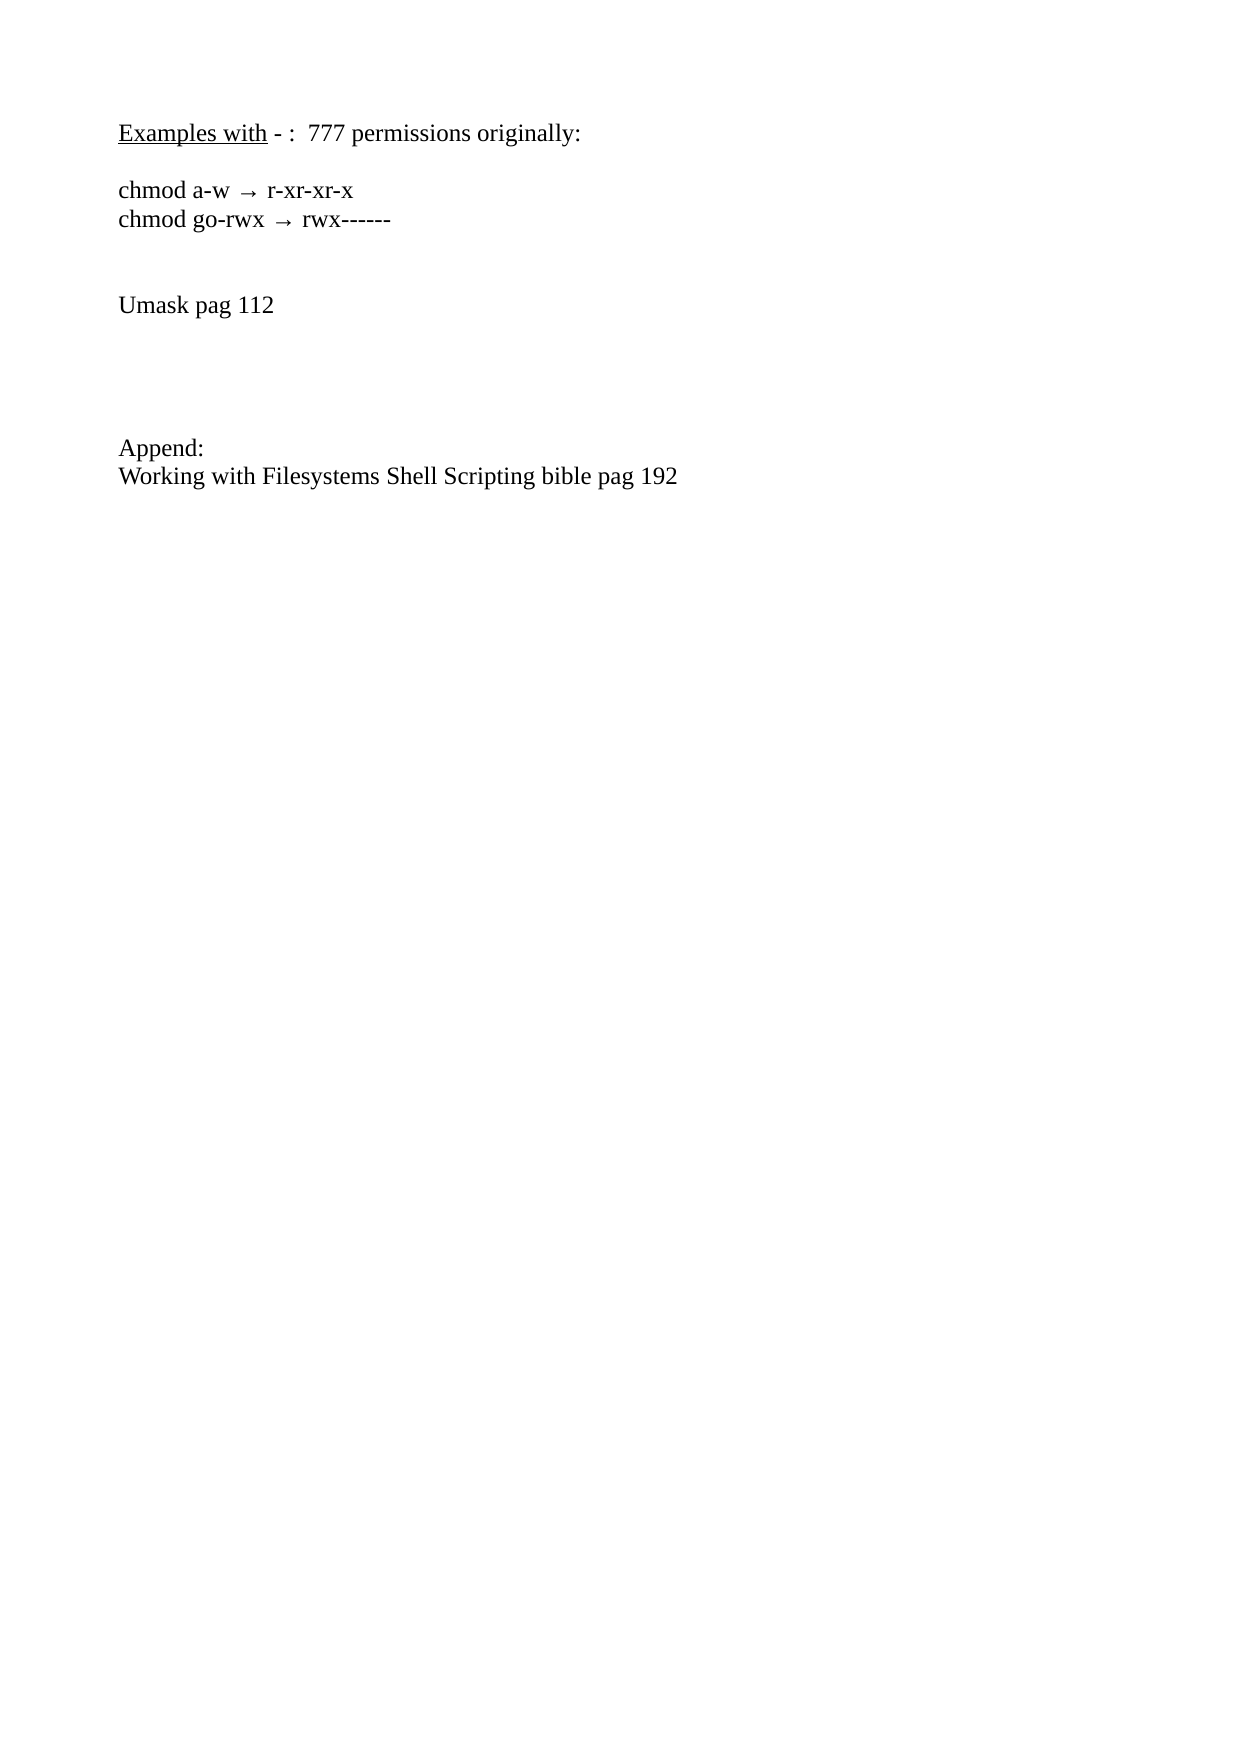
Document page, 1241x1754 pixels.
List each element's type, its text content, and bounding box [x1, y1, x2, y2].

text Umask pag 112 [118, 291, 1122, 319]
text chmod go-rwx → rwx------ [118, 204, 1122, 233]
text Examples with - : 777 permissions originally: [118, 118, 1122, 147]
text chmod a-w → r-xr-xr-x [118, 176, 1122, 204]
text Working with Filesystems Shell Scripting bible pag 192 [118, 461, 1122, 490]
text Append: [118, 433, 1122, 461]
